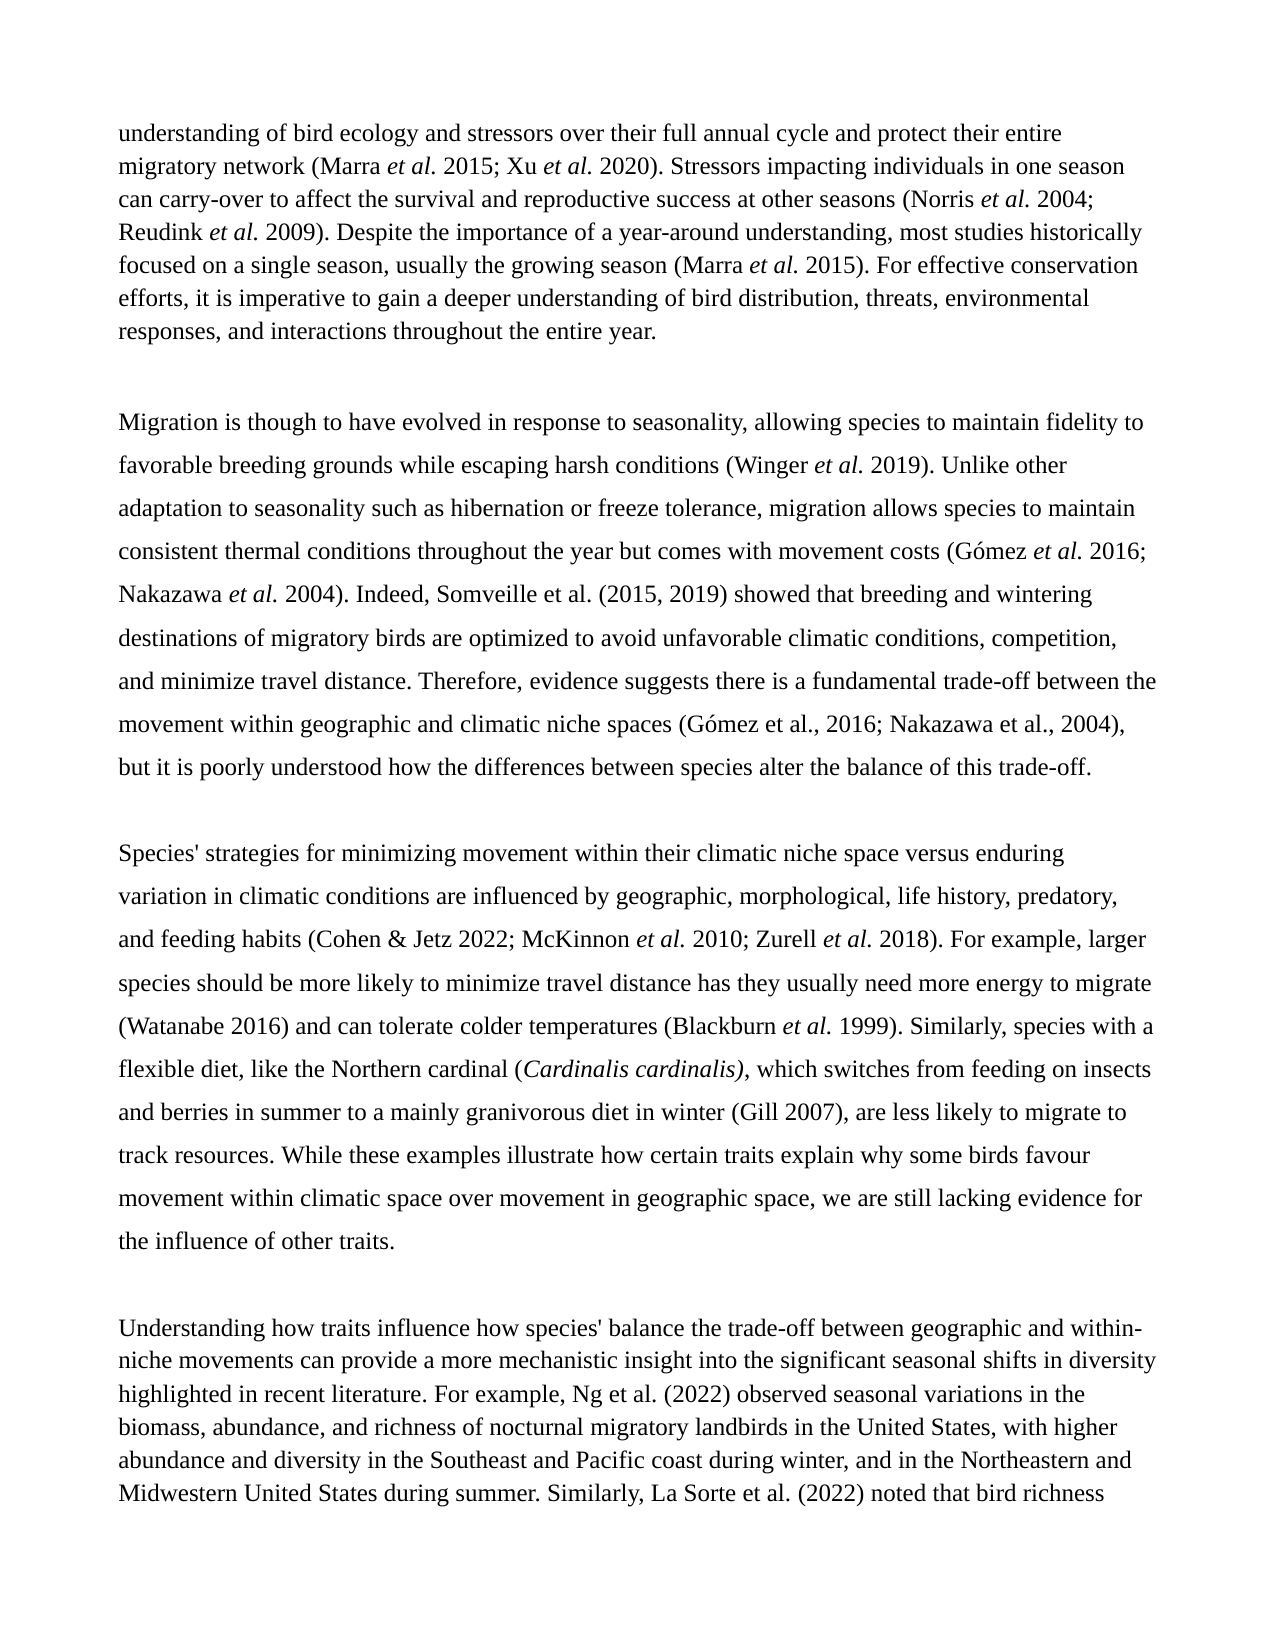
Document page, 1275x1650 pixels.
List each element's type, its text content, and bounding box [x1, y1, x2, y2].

text Understanding how traits influence how species' balance the trade-off between geographic and within-niche movements can provide a more mechanistic insight into the significant seasonal shifts in diversity highlighted in recent literature. For example, Ng et al. (2022) observed seasonal variations in the biomass, abundance, and richness of nocturnal migratory landbirds in the United States, with higher abundance and diversity in the Southeast and Pacific coast during winter, and in the Northeastern and Midwestern United States during summer. Similarly, La Sorte et al. (2022) noted that bird richness [118, 1313, 1157, 1506]
text Migration is though to have evolved in response to seasonality, allowing species to maintain fidelity to favorable breeding grounds while escaping harsh conditions (Winger et al. 2019). Unlike other adaptation to seasonality such as hibernation or freeze tolerance, migration allows species to maintain consistent thermal conditions throughout the year but comes with movement costs (Gómez et al. 2016; Nakazawa et al. 2004). Indeed, Somveille et al. (2015, 2019) showed that breeding and wintering destinations of migratory birds are optimized to avoid unfavorable climatic conditions, competition, and minimize travel distance. Therefore, evidence suggests there is a fundamental trade-off between the movement within geographic and climatic niche spaces (Gómez et al., 2016; Nakazawa et al., 2004), but it is poorly understood how the differences between species alter the balance of this trade-off. [118, 407, 1157, 781]
text Species' strategies for minimizing movement within their climatic niche space versus enduring variation in climatic conditions are influenced by geographic, morphological, life history, predatory, and feeding habits (Cohen & Jetz 2022; McKinnon et al. 2010; Zurell et al. 2018). For example, larger species should be more likely to minimize travel distance has they usually need more energy to migrate (Watanabe 2016) and can tolerate colder temperatures (Blackburn et al. 1999). Similarly, species with a flexible diet, like the Northern cardinal (Cardinalis cardinalis), which switches from feeding on insects and berries in summer to a mainly granivorous diet in winter (Gill 2007), are less likely to migrate to track resources. While these examples illustrate how certain traits explain why some birds favour movement within climatic space over movement in geographic space, we are still lacking evidence for the influence of other traits. [118, 838, 1157, 1255]
text understanding of bird ecology and stressors over their full annual cycle and protect their entire migratory network (Marra et al. 2015; Xu et al. 2020). Stressors impacting individuals in one season can carry-over to affect the survival and reproductive success at other seasons (Norris et al. 2004; Reudink et al. 2009). Despite the importance of a year-around understanding, most studies historically focused on a single season, usually the growing season (Marra et al. 2015). For effective conservation efforts, it is imperative to gain a deeper understanding of bird distribution, threats, environmental responses, and interactions throughout the entire year. [118, 118, 1157, 345]
